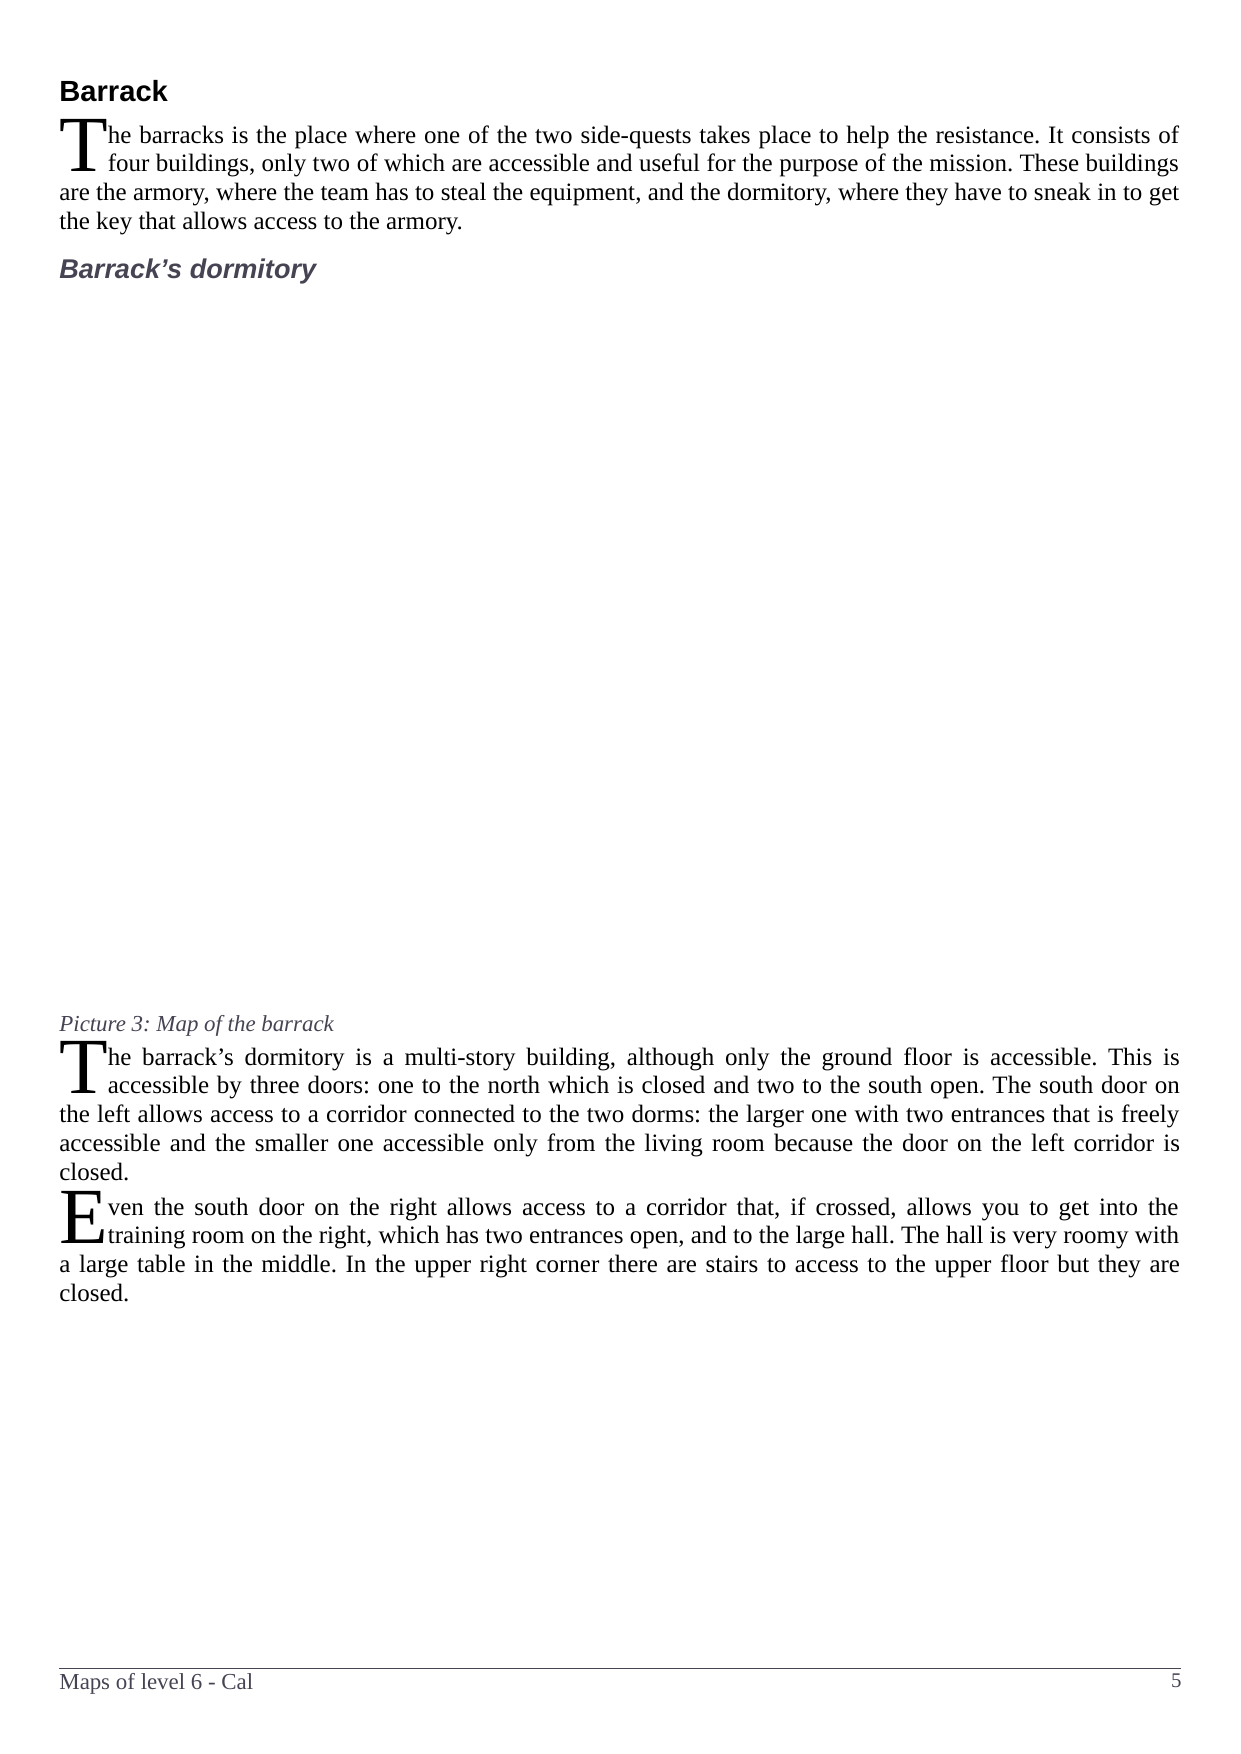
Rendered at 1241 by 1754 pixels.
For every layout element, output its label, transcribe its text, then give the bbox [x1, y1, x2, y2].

subtitle Barrack’s dormitory [59, 253, 1181, 284]
subtitle Barrack [59, 74, 1181, 107]
text Even the south door on the right allows access to a corridor that, if crossed, allows you to get into the training room on the right, which has two entrances open, and to the large hall. The hall is very roomy with a large table in the middle. In the upper right corner there are stairs to access to the upper floor but they are closed. [59, 1192, 1181, 1307]
text The barracks is the place where one of the two side-quests takes place to help the resistance. It consists of four buildings, only two of which are accessible and useful for the purpose of the mission. These buildings are the armory, where the team has to steal the equipment, and the dormitory, where they have to sneak in to get the key that allows access to the armory. [59, 120, 1181, 235]
text Picture 3: Map of the barrack [59, 309, 1181, 1036]
text The barrack’s dormitory is a multi-story building, although only the ground floor is accessible. This is accessible by three doors: one to the north which is closed and two to the south open. The south door on the left allows access to a corridor connected to the two dorms: the larger one with two entrances that is freely accessible and the smaller one accessible only from the living room because the door on the left corridor is closed. [59, 1042, 1181, 1186]
